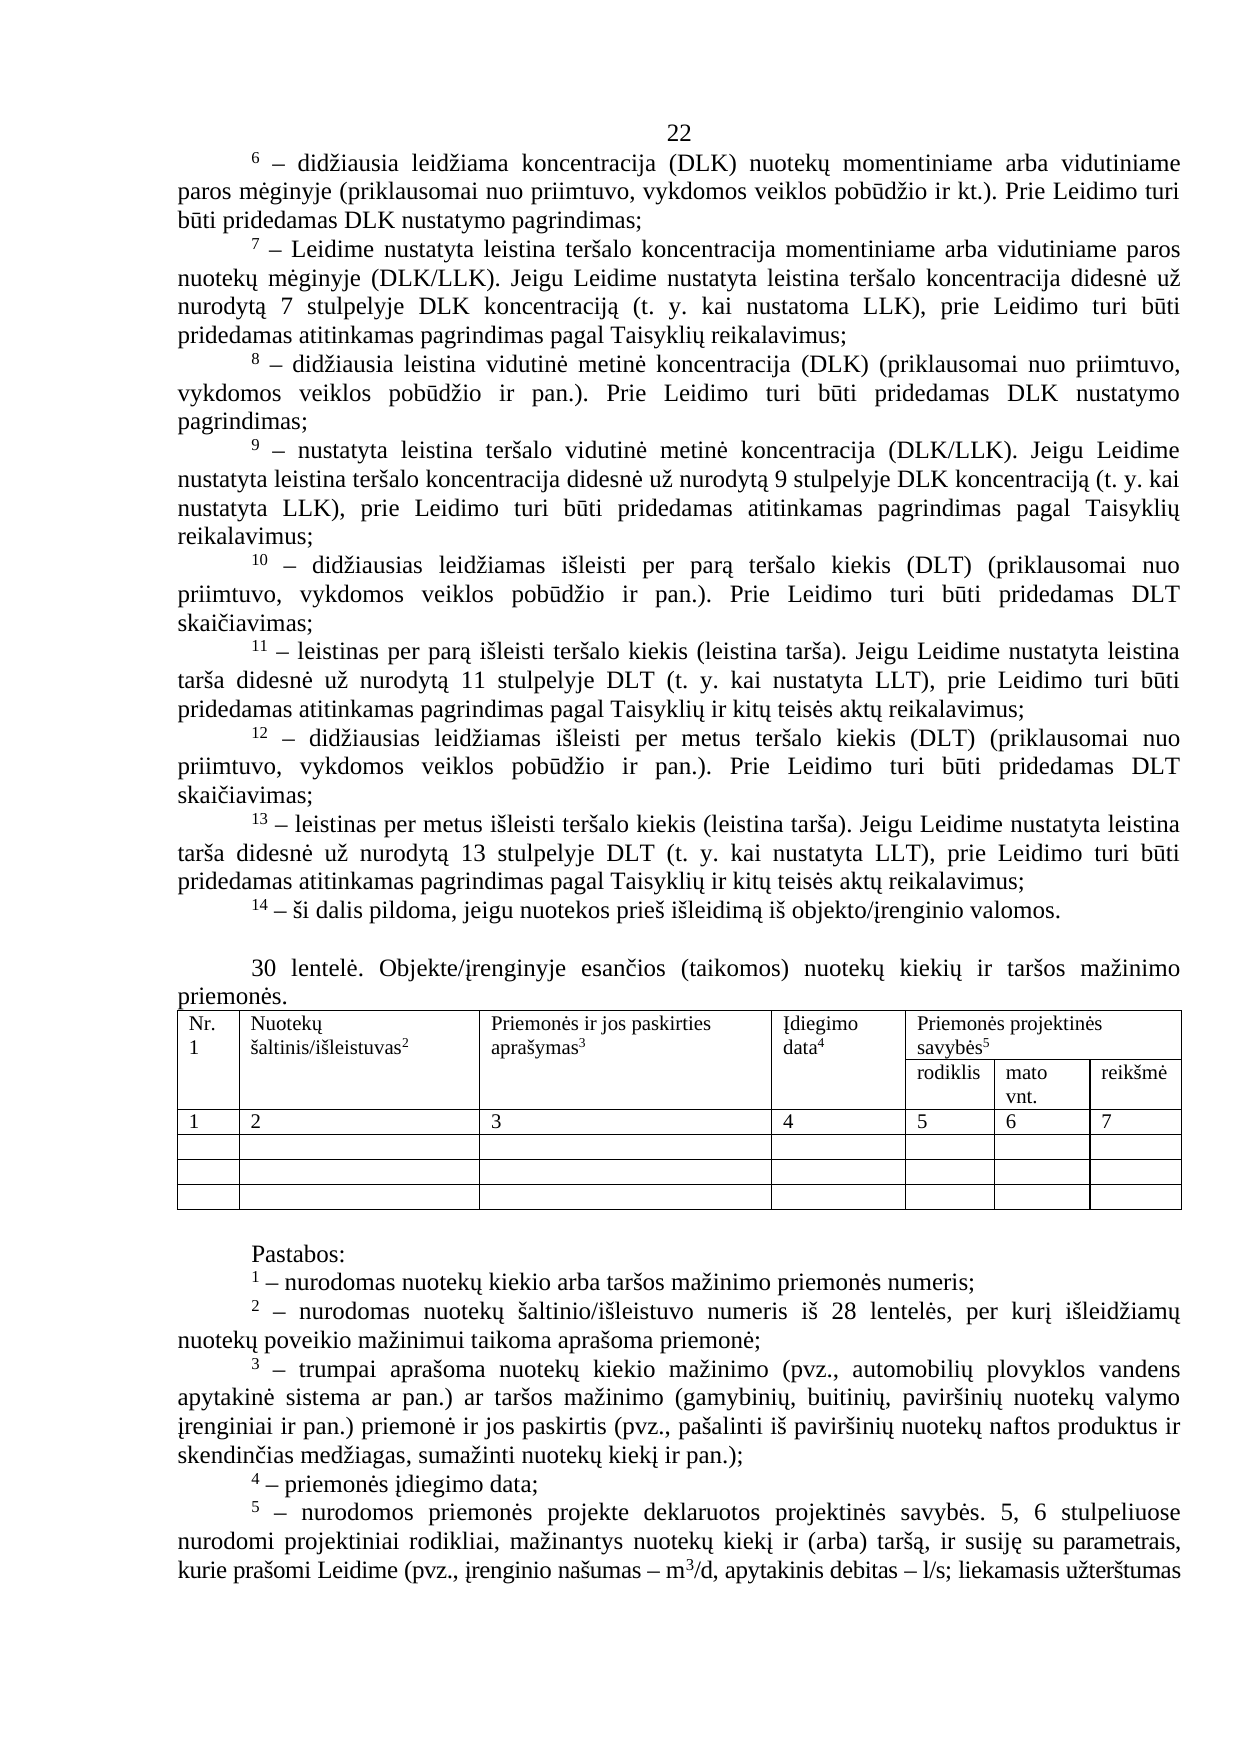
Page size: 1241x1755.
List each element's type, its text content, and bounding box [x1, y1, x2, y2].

table_header Nr. 1 [178, 1011, 239, 1108]
table_cell [480, 1160, 771, 1184]
table_cell [480, 1185, 771, 1209]
text 8 – didžiausia leistina vidutinė metinė koncentracija (DLK) (priklausomai nuo priimtuvo, vykdomos veiklos pobūdžio ir pan.). Prie Leidimo turi būti pridedamas DLK nustatymo pagrindimas; [177, 349, 1181, 435]
table_cell [1091, 1185, 1181, 1209]
table_cell 5 [906, 1110, 994, 1133]
text 6 – didžiausia leidžiama koncentracija (DLK) nuotekų momentiniame arba vidutiniame paros mėginyje (priklausomai nuo priimtuvo, vykdomos veiklos pobūdžio ir kt.). Prie Leidimo turi būti pridedamas DLK nustatymo pagrindimas; [177, 148, 1181, 234]
text 13 – leistinas per metus išleisti teršalo kiekis (leistina tarša). Jeigu Leidime nustatyta leistina tarša didesnė už nurodytą 13 stulpelyje DLT (t. y. kai nustatyta LLT), prie Leidimo turi būti pridedamas atitinkamas pagrindimas pagal Taisyklių ir kitų teisės aktų reikalavimus; [177, 809, 1181, 895]
table_cell [906, 1135, 994, 1159]
table_cell [772, 1160, 905, 1184]
text 11 – leistinas per parą išleisti teršalo kiekis (leistina tarša). Jeigu Leidime nustatyta leistina tarša didesnė už nurodytą 11 stulpelyje DLT (t. y. kai nustatyta LLT), prie Leidimo turi būti pridedamas atitinkamas pagrindimas pagal Taisyklių ir kitų teisės aktų reikalavimus; [177, 636, 1181, 723]
table_header Nuotekų šaltinis/išleistuvas2 [240, 1011, 479, 1108]
text Pastabos: [177, 1239, 1181, 1267]
table_cell 7 [1091, 1110, 1181, 1133]
table_cell 3 [480, 1110, 771, 1133]
table_cell 6 [995, 1110, 1089, 1133]
table_header Įdiegimo data4 [772, 1011, 905, 1108]
table_cell 4 [772, 1110, 905, 1133]
table_cell [240, 1160, 479, 1184]
table_cell [995, 1135, 1089, 1159]
text 7 – Leidime nustatyta leistina teršalo koncentracija momentiniame arba vidutiniame paros nuotekų mėginyje (DLK/LLK). Jeigu Leidime nustatyta leistina teršalo koncentracija didesnė už nurodytą 7 stulpelyje DLK koncentraciją (t. y. kai nustatoma LLK), prie Leidimo turi būti pridedamas atitinkamas pagrindimas pagal Taisyklių reikalavimus; [177, 234, 1181, 349]
table_cell reikšmė [1091, 1060, 1181, 1108]
table_cell [772, 1185, 905, 1209]
table_cell mato vnt. [995, 1060, 1089, 1108]
table_cell rodiklis [906, 1060, 994, 1108]
table_cell [906, 1160, 994, 1184]
table_cell [178, 1185, 239, 1209]
table_header Priemonės projektinės savybės5 [906, 1011, 1181, 1059]
text 9 – nustatyta leistina teršalo vidutinė metinė koncentracija (DLK/LLK). Jeigu Leidime nustatyta leistina teršalo koncentracija didesnė už nurodytą 9 stulpelyje DLK koncentraciją (t. y. kai nustatyta LLK), prie Leidimo turi būti pridedamas atitinkamas pagrindimas pagal Taisyklių reikalavimus; [177, 435, 1181, 550]
table_cell [1091, 1160, 1181, 1184]
table_cell [240, 1135, 479, 1159]
table_cell 1 [178, 1110, 239, 1133]
table_cell [906, 1185, 994, 1209]
table_cell [178, 1135, 239, 1159]
text 2 – nurodomas nuotekų šaltinio/išleistuvo numeris iš 28 lentelės, per kurį išleidžiamų nuotekų poveikio mažinimui taikoma aprašoma priemonė; [177, 1296, 1181, 1354]
table_cell [995, 1160, 1089, 1184]
table_cell [178, 1160, 239, 1184]
text 30 lentelė. Objekte/įrenginyje esančios (taikomos) nuotekų kiekių ir taršos mažinimo priemonės. [177, 953, 1181, 1010]
text 10 – didžiausias leidžiamas išleisti per parą teršalo kiekis (DLT) (priklausomai nuo priimtuvo, vykdomos veiklos pobūdžio ir pan.). Prie Leidimo turi būti pridedamas DLT skaičiavimas; [177, 550, 1181, 636]
table_cell 2 [240, 1110, 479, 1133]
text 3 – trumpai aprašoma nuotekų kiekio mažinimo (pvz., automobilių plovyklos vandens apytakinė sistema ar pan.) ar taršos mažinimo (gamybinių, buitinių, paviršinių nuotekų valymo įrenginiai ir pan.) priemonė ir jos paskirtis (pvz., pašalinti iš paviršinių nuotekų naftos produktus ir skendinčias medžiagas, sumažinti nuotekų kiekį ir pan.); [177, 1354, 1181, 1469]
table_cell [240, 1185, 479, 1209]
text 1 – nurodomas nuotekų kiekio arba taršos mažinimo priemonės numeris; [177, 1267, 1181, 1296]
table_cell [995, 1185, 1089, 1209]
text 12 – didžiausias leidžiamas išleisti per metus teršalo kiekis (DLT) (priklausomai nuo priimtuvo, vykdomos veiklos pobūdžio ir pan.). Prie Leidimo turi būti pridedamas DLT skaičiavimas; [177, 723, 1181, 809]
table_cell [772, 1135, 905, 1159]
table_cell [1091, 1135, 1181, 1159]
table_header Priemonės ir jos paskirties aprašymas3 [480, 1011, 771, 1108]
table_cell [480, 1135, 771, 1159]
text 14 – ši dalis pildoma, jeigu nuotekos prieš išleidimą iš objekto/įrenginio valomos. [177, 895, 1181, 924]
text 5 – nurodomos priemonės projekte deklaruotos projektinės savybės. 5, 6 stulpeliuose nurodomi projektiniai rodikliai, mažinantys nuotekų kiekį ir (arba) taršą, ir susiję su parametrais, kurie prašomi Leidime (pvz., įrenginio našumas – m3/d, apytakinis debitas – l/s; liekamasis užterštumas [177, 1497, 1181, 1584]
text 4 – priemonės įdiegimo data; [177, 1469, 1181, 1497]
